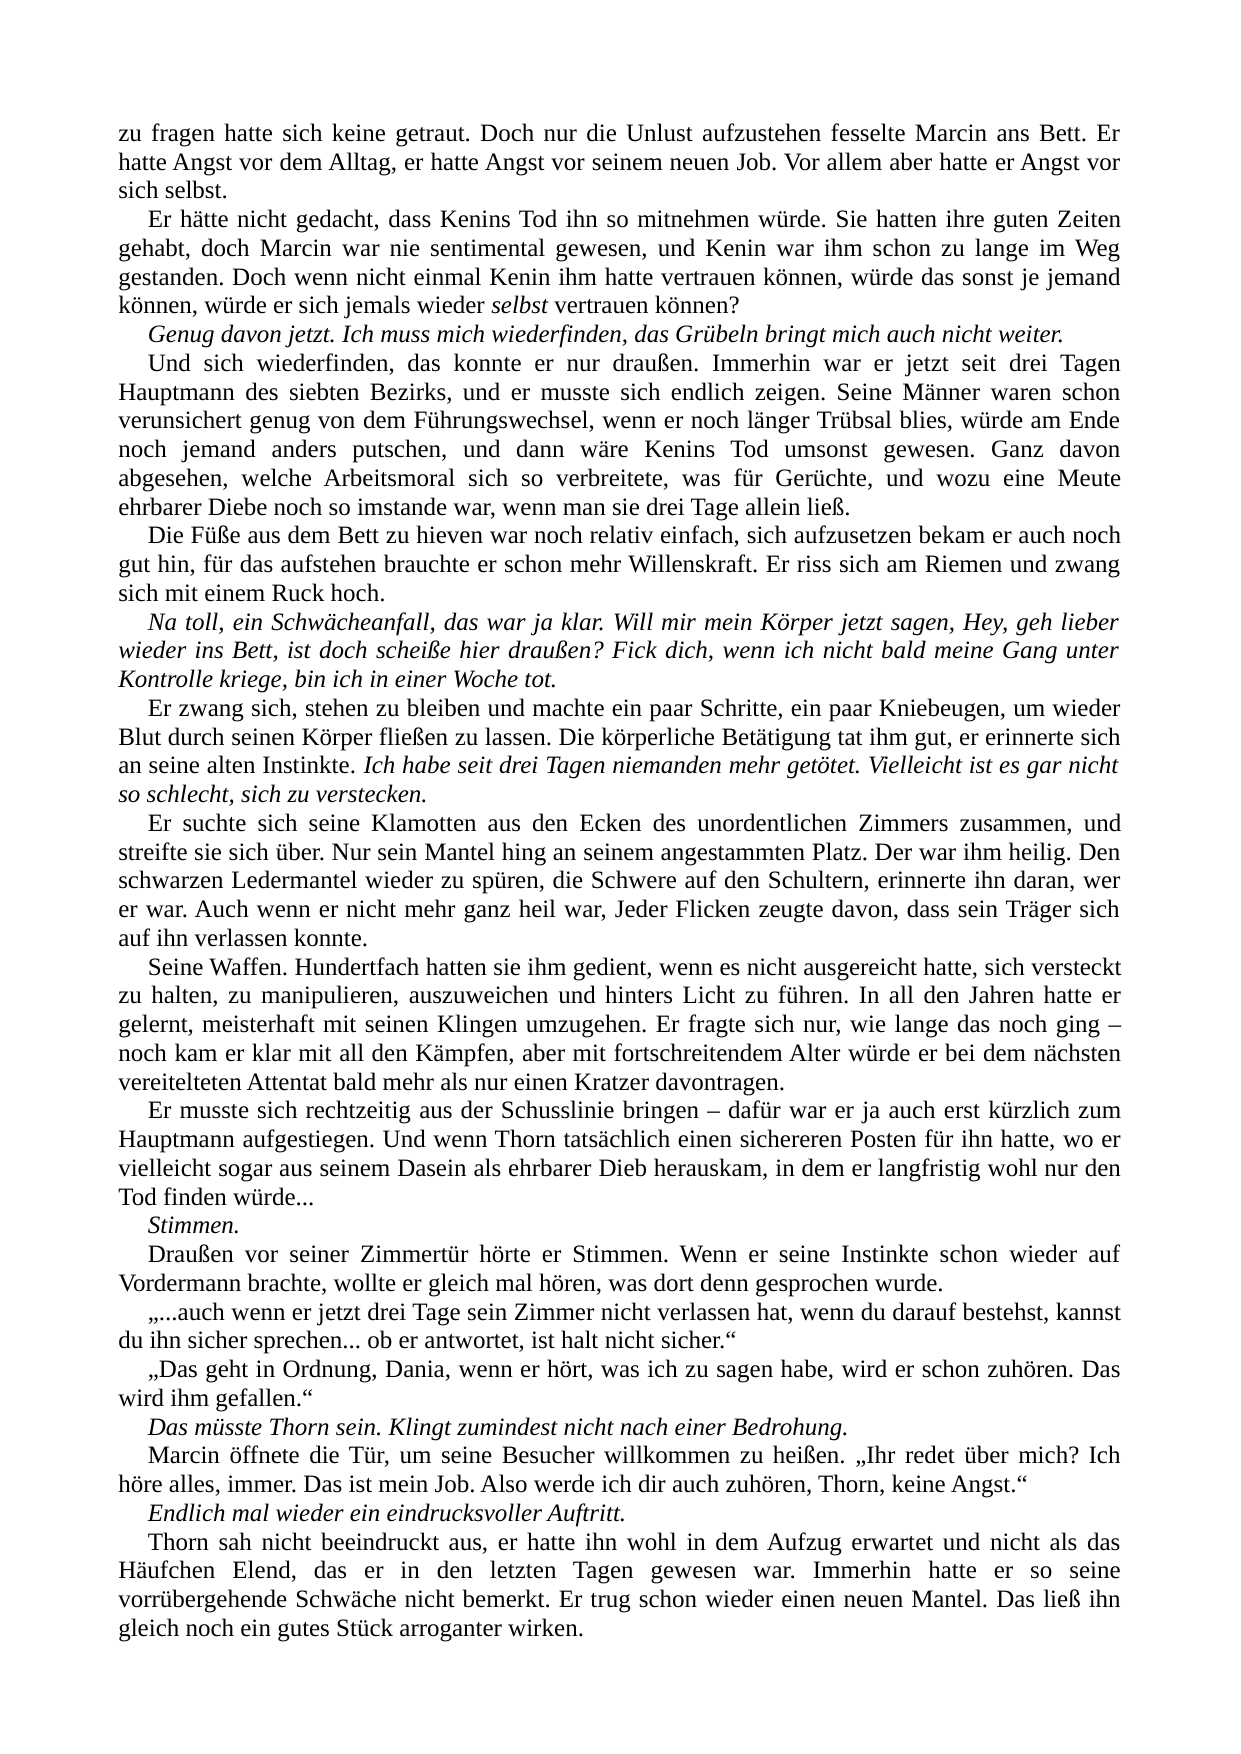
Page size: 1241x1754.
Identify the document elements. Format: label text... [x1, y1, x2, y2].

text Seine Waffen. Hundertfach hatten sie ihm gedient, wenn es nicht ausgereicht hatte, sich versteckt zu halten, zu manipulieren, auszuweichen und hinters Licht zu führen. In all den Jahren hatte er gelernt, meisterhaft mit seinen Klingen umzugehen. Er fragte sich nur, wie lange das noch ging – noch kam er klar mit all den Kämpfen, aber mit fortschreitendem Alter würde er bei dem nächsten vereitelteten Attentat bald mehr als nur einen Kratzer davontragen. [118, 952, 1122, 1096]
text „Das geht in Ordnung, Dania, wenn er hört, was ich zu sagen habe, wird er schon zuhören. Das wird ihm gefallen.“ [118, 1354, 1122, 1412]
text Er musste sich rechtzeitig aus der Schusslinie bringen – dafür war er ja auch erst kürzlich zum Hauptmann aufgestiegen. Und wenn Thorn tatsächlich einen sichereren Posten für ihn hatte, wo er vielleicht sogar aus seinem Dasein als ehrbarer Dieb herauskam, in dem er langfristig wohl nur den Tod finden würde... [118, 1096, 1122, 1211]
text Und sich wiederfinden, das konnte er nur draußen. Immerhin war er jetzt seit drei Tagen Hauptmann des siebten Bezirks, und er musste sich endlich zeigen. Seine Männer waren schon verunsichert genug von dem Führungswechsel, wenn er noch länger Trübsal blies, würde am Ende noch jemand anders putschen, und dann wäre Kenins Tod umsonst gewesen. Ganz davon abgesehen, welche Arbeitsmoral sich so verbreitete, was für Gerüchte, und wozu eine Meute ehrbarer Diebe noch so imstande war, wenn man sie drei Tage allein ließ. [118, 348, 1122, 521]
text Marcin öffnete die Tür, um seine Besucher willkommen zu heißen. „Ihr redet über mich? Ich höre alles, immer. Das ist mein Job. Also werde ich dir auch zuhören, Thorn, keine Angst.“ [118, 1441, 1122, 1498]
text Thorn sah nicht beeindruckt aus, er hatte ihn wohl in dem Aufzug erwartet und nicht als das Häufchen Elend, das er in den letzten Tagen gewesen war. Immerhin hatte er so seine vorrübergehende Schwäche nicht bemerkt. Er trug schon wieder einen neuen Mantel. Das ließ ihn gleich noch ein gutes Stück arroganter wirken. [118, 1527, 1122, 1642]
text Das müsste Thorn sein. Klingt zumindest nicht nach einer Bedrohung. [118, 1412, 1122, 1441]
text Endlich mal wieder ein eindrucksvoller Auftritt. [118, 1498, 1122, 1527]
text Genug davon jetzt. Ich muss mich wiederfinden, das Grübeln bringt mich auch nicht weiter. [118, 319, 1122, 348]
text Na toll, ein Schwächeanfall, das war ja klar. Will mir mein Körper jetzt sagen, Hey, geh lieber wieder ins Bett, ist doch scheiße hier draußen? Fick dich, wenn ich nicht bald meine Gang unter Kontrolle kriege, bin ich in einer Woche tot. [118, 607, 1122, 693]
text Er zwang sich, stehen zu bleiben und machte ein paar Schritte, ein paar Kniebeugen, um wieder Blut durch seinen Körper fließen zu lassen. Die körperliche Betätigung tat ihm gut, er erinnerte sich an seine alten Instinkte. Ich habe seit drei Tagen niemanden mehr getötet. Vielleicht ist es gar nicht so schlecht, sich zu verstecken. [118, 693, 1122, 808]
text Die Füße aus dem Bett zu hieven war noch relativ einfach, sich aufzusetzen bekam er auch noch gut hin, für das aufstehen brauchte er schon mehr Willenskraft. Er riss sich am Riemen und zwang sich mit einem Ruck hoch. [118, 521, 1122, 607]
text Er suchte sich seine Klamotten aus den Ecken des unordentlichen Zimmers zusammen, und streifte sie sich über. Nur sein Mantel hing an seinem angestammten Platz. Der war ihm heilig. Den schwarzen Ledermantel wieder zu spüren, die Schwere auf den Schultern, erinnerte ihn daran, wer er war. Auch wenn er nicht mehr ganz heil war, Jeder Flicken zeugte davon, dass sein Träger sich auf ihn verlassen konnte. [118, 808, 1122, 952]
text Draußen vor seiner Zimmertür hörte er Stimmen. Wenn er seine Instinkte schon wieder auf Vordermann brachte, wollte er gleich mal hören, was dort denn gesprochen wurde. [118, 1239, 1122, 1297]
text Er hätte nicht gedacht, dass Kenins Tod ihn so mitnehmen würde. Sie hatten ihre guten Zeiten gehabt, doch Marcin war nie sentimental gewesen, und Kenin war ihm schon zu lange im Weg gestanden. Doch wenn nicht einmal Kenin ihm hatte vertrauen können, würde das sonst je jemand können, würde er sich jemals wieder selbst vertrauen können? [118, 204, 1122, 319]
text zu fragen hatte sich keine getraut. Doch nur die Unlust aufzustehen fesselte Marcin ans Bett. Er hatte Angst vor dem Alltag, er hatte Angst vor seinem neuen Job. Vor allem aber hatte er Angst vor sich selbst. [118, 118, 1122, 204]
text „...auch wenn er jetzt drei Tage sein Zimmer nicht verlassen hat, wenn du darauf bestehst, kannst du ihn sicher sprechen... ob er antwortet, ist halt nicht sicher.“ [118, 1297, 1122, 1354]
text Stimmen. [118, 1211, 1122, 1239]
